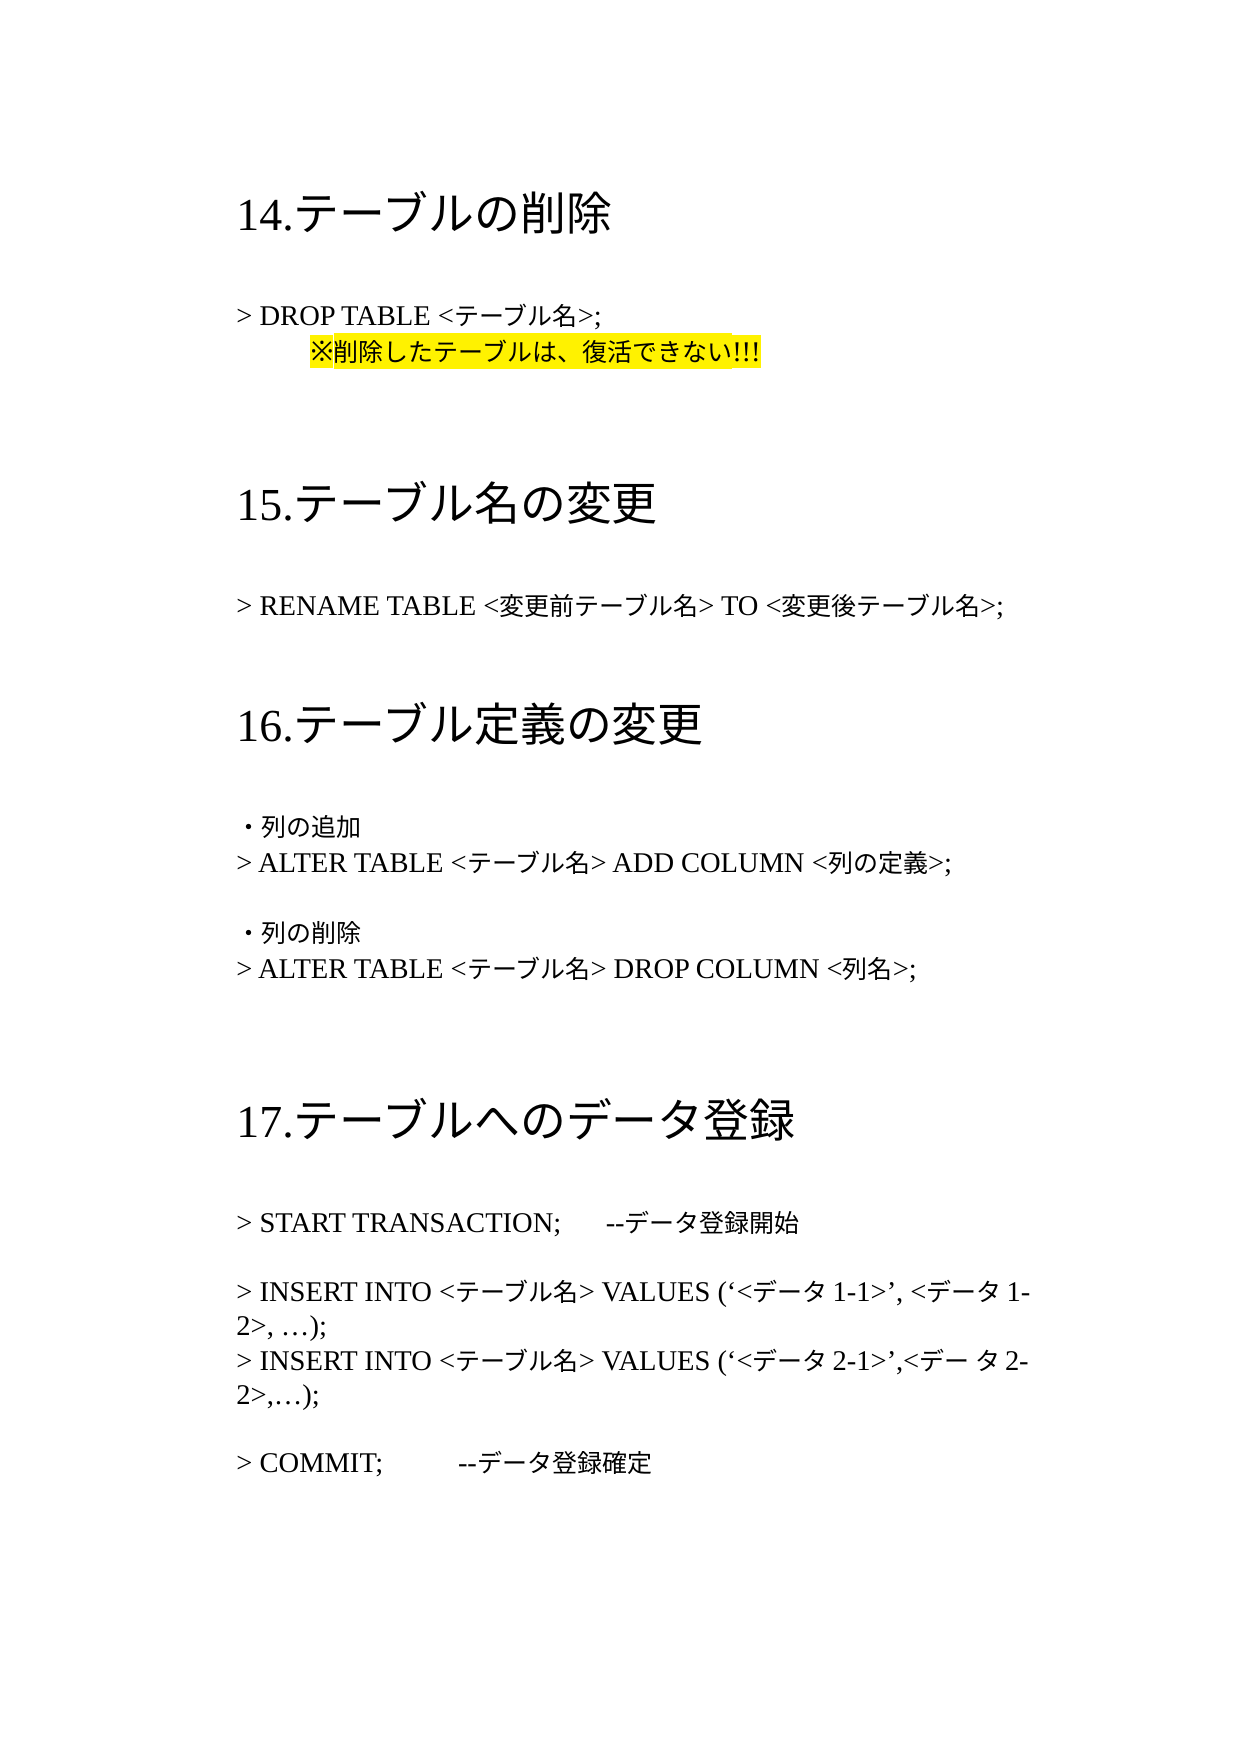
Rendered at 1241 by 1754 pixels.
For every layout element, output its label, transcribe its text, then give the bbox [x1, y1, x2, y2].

text ・列の削除 [236, 913, 1063, 949]
text > DROP TABLE <テーブル名>; [236, 296, 1063, 332]
text > ALTER TABLE <テーブル名> ADD COLUMN <列の定義>; [236, 844, 1063, 880]
text > RENAME TABLE <変更前テーブル名> TO <変更後テーブル名>; [236, 587, 1063, 623]
text 15.テーブル名の変更 [236, 467, 1063, 534]
text > COMMIT; --データ登録確定 [236, 1444, 1063, 1480]
text ・列の追加 [236, 808, 1063, 844]
text 14.テーブルの削除 [236, 177, 1063, 243]
text 16.テーブル定義の変更 [236, 689, 1063, 755]
text > START TRANSACTION; --データ登録開始 [236, 1203, 1063, 1240]
text ※削除したテーブルは、復活できない!!! [236, 332, 1063, 369]
text 17.テーブルへのデータ登録 [236, 1084, 1063, 1151]
text > ALTER TABLE <テーブル名> DROP COLUMN <列名>; [236, 949, 1063, 986]
text > INSERT INTO <テーブル名> VALUES (‘<データ2-1>’,<デー タ2-2>,…); [236, 1342, 1063, 1411]
text > INSERT INTO <テーブル名> VALUES (‘<データ1-1>’, <データ1-2>, …); [236, 1273, 1063, 1342]
